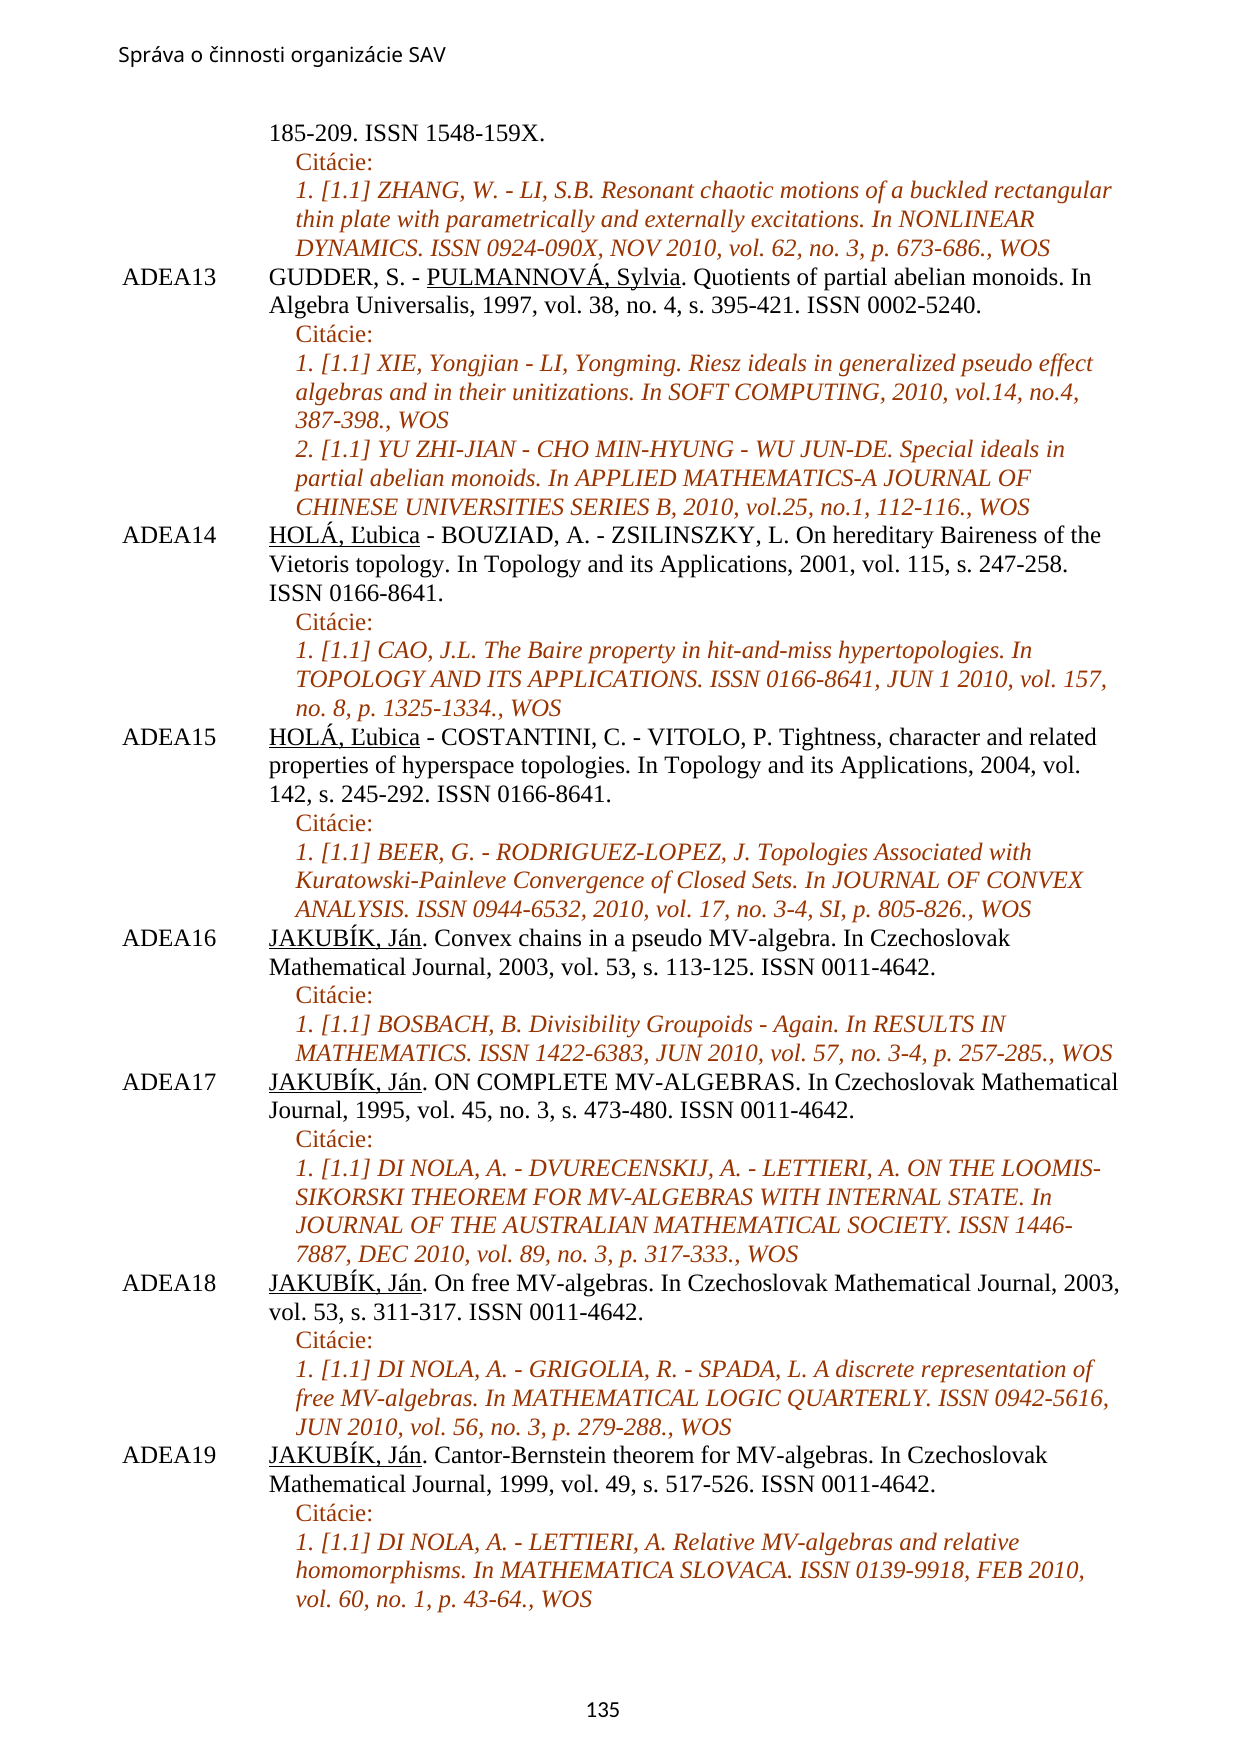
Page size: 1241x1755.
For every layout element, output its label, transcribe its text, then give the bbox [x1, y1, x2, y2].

text Citácie: [295, 981, 1122, 1009]
text Citácie: [295, 808, 1122, 837]
table_header 185-209. ISSN 1548-159X. [269, 118, 1122, 147]
table_header HOLÁ, Ľubica - BOUZIAD, A. - ZSILINSZKY, L. On hereditary Baireness of the Vietoris topology. In Topology and its Applications, 2001, vol. 115, s. 247-258. ISSN 0166-8641. [269, 521, 1122, 607]
text 1. [1.1] XIE, Yongjian - LI, Yongming. Riesz ideals in generalized pseudo effect algebras and in their unitizations. In SOFT COMPUTING, 2010, vol.14, no.4, 387-398., WOS [295, 348, 1122, 434]
text 1. [1.1] DI NOLA, A. - GRIGOLIA, R. - SPADA, L. A discrete representation of free MV-algebras. In MATHEMATICAL LOGIC QUARTERLY. ISSN 0942-5616, JUN 2010, vol. 56, no. 3, p. 279-288., WOS [295, 1354, 1122, 1441]
table_header ADEA19 [122, 1441, 269, 1498]
text Citácie: [295, 319, 1122, 348]
text Citácie: [295, 1498, 1122, 1527]
text 1. [1.1] DI NOLA, A. - DVURECENSKIJ, A. - LETTIERI, A. ON THE LOOMIS-SIKORSKI THEOREM FOR MV-ALGEBRAS WITH INTERNAL STATE. In JOURNAL OF THE AUSTRALIAN MATHEMATICAL SOCIETY. ISSN 1446-7887, DEC 2010, vol. 89, no. 3, p. 317-333., WOS [295, 1153, 1122, 1268]
table_header ADEA15 [122, 722, 269, 808]
text Citácie: [295, 1326, 1122, 1354]
table_header [122, 118, 269, 147]
table_header ADEA18 [122, 1268, 269, 1326]
text 1. [1.1] DI NOLA, A. - LETTIERI, A. Relative MV-algebras and relative homomorphisms. In MATHEMATICA SLOVACA. ISSN 0139-9918, FEB 2010, vol. 60, no. 1, p. 43-64., WOS [295, 1527, 1122, 1613]
text 2. [1.1] YU ZHI-JIAN - CHO MIN-HYUNG - WU JUN-DE. Special ideals in partial abelian monoids. In APPLIED MATHEMATICS-A JOURNAL OF CHINESE UNIVERSITIES SERIES B, 2010, vol.25, no.1, 112-116., WOS [295, 434, 1122, 521]
text 1. [1.1] BOSBACH, B. Divisibility Groupoids - Again. In RESULTS IN MATHEMATICS. ISSN 1422-6383, JUN 2010, vol. 57, no. 3-4, p. 257-285., WOS [295, 1009, 1122, 1067]
text Citácie: [295, 607, 1122, 636]
table_header JAKUBÍK, Ján. Cantor-Bernstein theorem for MV-algebras. In Czechoslovak Mathematical Journal, 1999, vol. 49, s. 517-526. ISSN 0011-4642. [269, 1441, 1122, 1498]
text 1. [1.1] ZHANG, W. - LI, S.B. Resonant chaotic motions of a buckled rectangular thin plate with parametrically and externally excitations. In NONLINEAR DYNAMICS. ISSN 0924-090X, NOV 2010, vol. 62, no. 3, p. 673-686., WOS [295, 176, 1122, 262]
text Citácie: [295, 1124, 1122, 1153]
table_header ADEA14 [122, 521, 269, 607]
text 1. [1.1] CAO, J.L. The Baire property in hit-and-miss hypertopologies. In TOPOLOGY AND ITS APPLICATIONS. ISSN 0166-8641, JUN 1 2010, vol. 157, no. 8, p. 1325-1334., WOS [295, 636, 1122, 722]
table_header JAKUBÍK, Ján. ON COMPLETE MV-ALGEBRAS. In Czechoslovak Mathematical Journal, 1995, vol. 45, no. 3, s. 473-480. ISSN 0011-4642. [269, 1067, 1122, 1124]
table_header HOLÁ, Ľubica - COSTANTINI, C. - VITOLO, P. Tightness, character and related properties of hyperspace topologies. In Topology and its Applications, 2004, vol. 142, s. 245-292. ISSN 0166-8641. [269, 722, 1122, 808]
table_header JAKUBÍK, Ján. On free MV-algebras. In Czechoslovak Mathematical Journal, 2003, vol. 53, s. 311-317. ISSN 0011-4642. [269, 1268, 1122, 1326]
table_header ADEA13 [122, 262, 269, 319]
table_header ADEA17 [122, 1067, 269, 1124]
table_header ADEA16 [122, 923, 269, 981]
table_header GUDDER, S. - PULMANNOVÁ, Sylvia. Quotients of partial abelian monoids. In Algebra Universalis, 1997, vol. 38, no. 4, s. 395-421. ISSN 0002-5240. [269, 262, 1122, 319]
table_header JAKUBÍK, Ján. Convex chains in a pseudo MV-algebra. In Czechoslovak Mathematical Journal, 2003, vol. 53, s. 113-125. ISSN 0011-4642. [269, 923, 1122, 981]
text Citácie: [295, 147, 1122, 176]
text 1. [1.1] BEER, G. - RODRIGUEZ-LOPEZ, J. Topologies Associated with Kuratowski-Painleve Convergence of Closed Sets. In JOURNAL OF CONVEX ANALYSIS. ISSN 0944-6532, 2010, vol. 17, no. 3-4, SI, p. 805-826., WOS [295, 837, 1122, 923]
